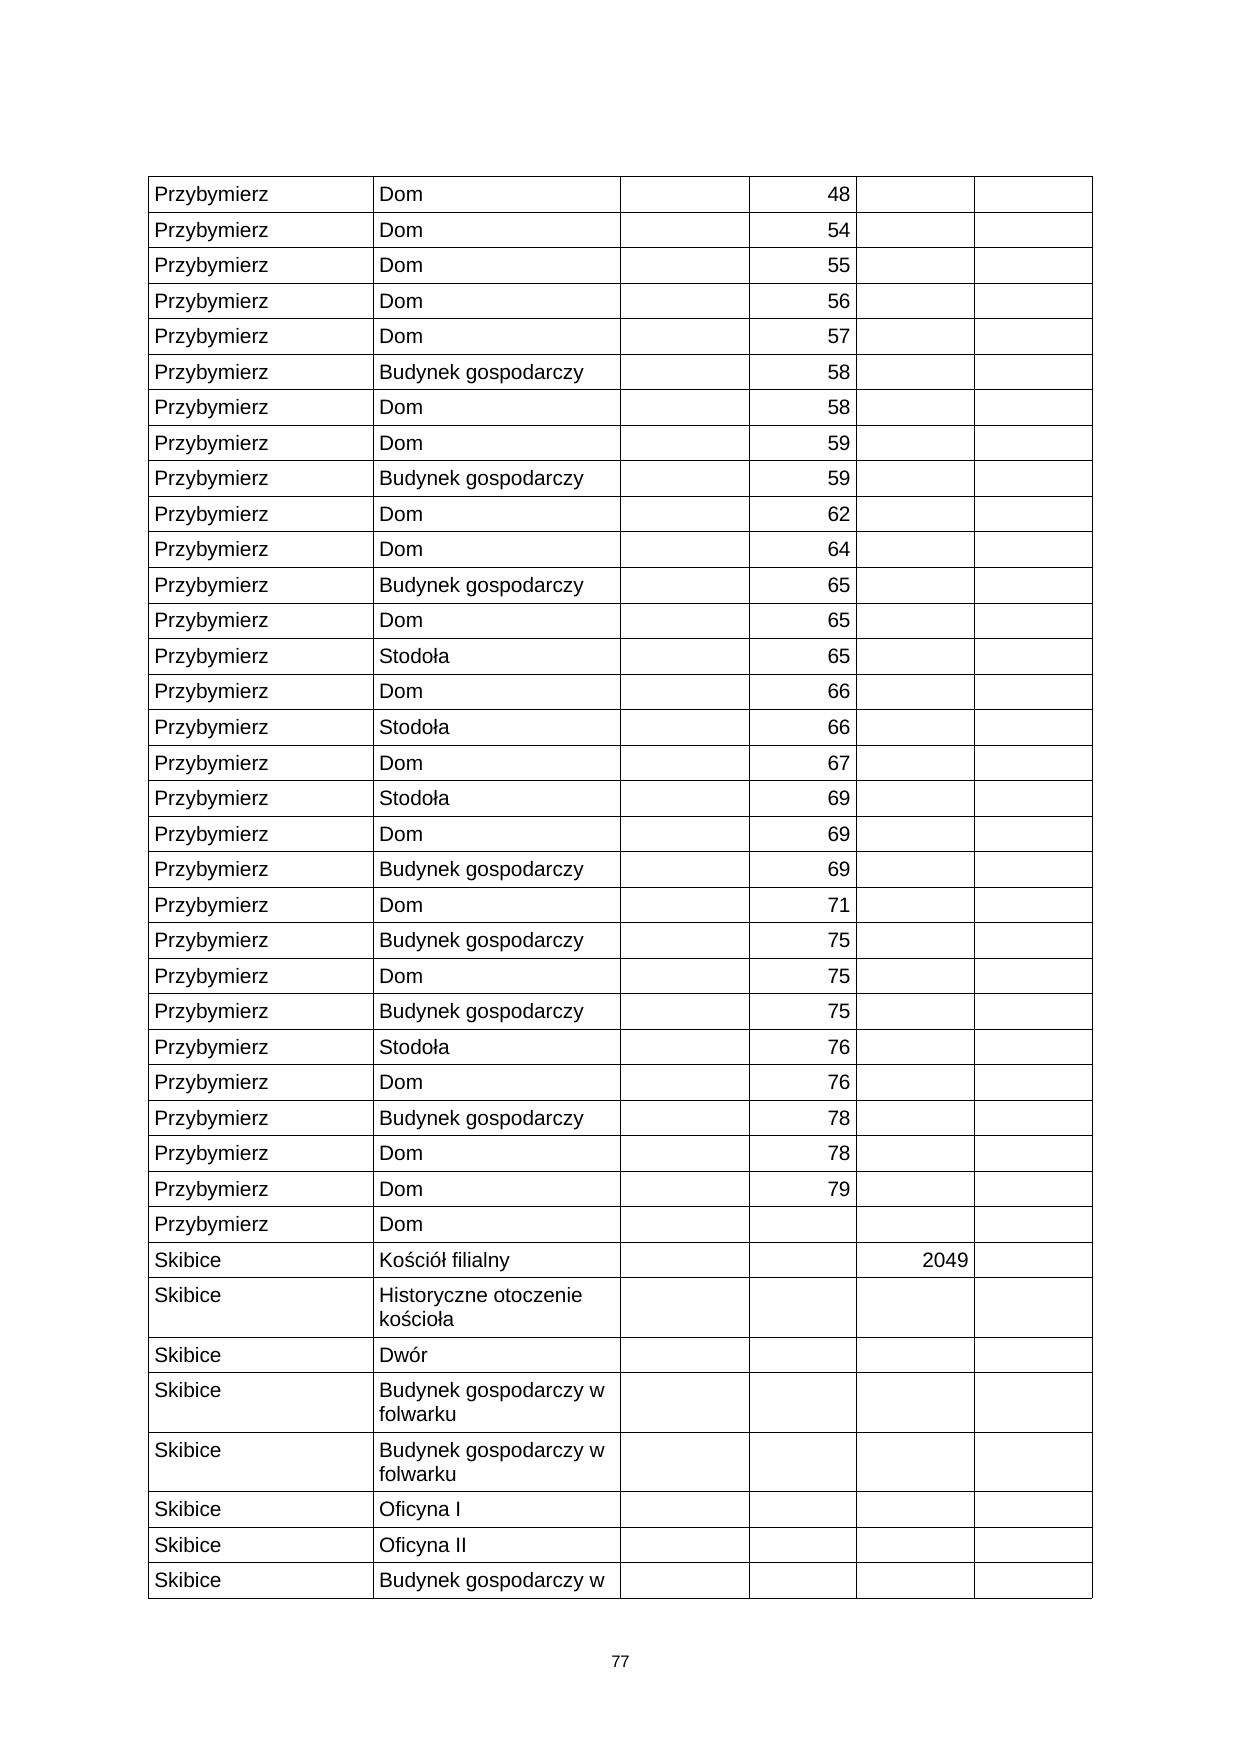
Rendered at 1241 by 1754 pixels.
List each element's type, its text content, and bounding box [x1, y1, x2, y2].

table_cell [621, 1373, 749, 1432]
table_cell Przybymierz [149, 746, 373, 780]
table_cell Dom [374, 497, 620, 531]
table_cell [621, 710, 749, 744]
table_cell [621, 746, 749, 780]
table_cell Stodoła [374, 781, 620, 816]
table_cell Budynek gospodarczy [374, 461, 620, 496]
table_cell [621, 426, 749, 460]
table_cell [621, 213, 749, 247]
table_cell 65 [750, 639, 856, 673]
table_cell [975, 604, 1092, 638]
table_cell [750, 1243, 856, 1277]
table_cell [857, 817, 974, 851]
table_cell [975, 923, 1092, 958]
table_cell [857, 675, 974, 709]
table_cell [621, 1528, 749, 1562]
table_cell [975, 746, 1092, 780]
table_cell [750, 1373, 856, 1432]
table_cell [621, 319, 749, 354]
table_cell [857, 177, 974, 212]
table_cell [857, 888, 974, 922]
table_cell [621, 1433, 749, 1491]
table_cell Dwór [374, 1338, 620, 1372]
table_cell Stodoła [374, 710, 620, 744]
table_cell 65 [750, 604, 856, 638]
table_cell 66 [750, 675, 856, 709]
table_cell [857, 1030, 974, 1064]
table_cell Skibice [149, 1338, 373, 1372]
table_cell Budynek gospodarczy w folwarku [374, 1373, 620, 1432]
table_cell [857, 923, 974, 958]
table_cell 2049 [857, 1243, 974, 1277]
table_cell [857, 1563, 974, 1598]
table_cell [857, 852, 974, 887]
table_cell Przybymierz [149, 994, 373, 1029]
table_cell [750, 1563, 856, 1598]
table_cell [975, 355, 1092, 389]
table_cell Budynek gospodarczy [374, 994, 620, 1029]
table_cell [621, 355, 749, 389]
table_cell Przybymierz [149, 604, 373, 638]
table_cell Przybymierz [149, 1065, 373, 1100]
table_cell [857, 1528, 974, 1562]
table_cell 78 [750, 1136, 856, 1171]
table_cell Przybymierz [149, 1136, 373, 1171]
table_cell Dom [374, 1065, 620, 1100]
table_cell [975, 817, 1092, 851]
table_cell [750, 1433, 856, 1491]
table_cell Przybymierz [149, 461, 373, 496]
table_cell [621, 1136, 749, 1171]
table_cell 58 [750, 390, 856, 425]
table_cell [750, 1528, 856, 1562]
table_cell Dom [374, 213, 620, 247]
table_cell [621, 1278, 749, 1337]
table_cell Dom [374, 817, 620, 851]
table_cell [857, 248, 974, 283]
table_cell [857, 284, 974, 318]
table_cell [975, 1563, 1092, 1598]
table_cell [975, 1243, 1092, 1277]
table_cell [975, 1136, 1092, 1171]
table_cell [975, 1030, 1092, 1064]
table_cell [857, 497, 974, 531]
table_cell [621, 248, 749, 283]
table_cell [975, 390, 1092, 425]
table_cell 71 [750, 888, 856, 922]
table_cell [857, 1101, 974, 1135]
table_cell [621, 1101, 749, 1135]
table_cell Przybymierz [149, 532, 373, 567]
table_cell 67 [750, 746, 856, 780]
table_cell 62 [750, 497, 856, 531]
table_cell 56 [750, 284, 856, 318]
table_cell Przybymierz [149, 817, 373, 851]
table_cell Dom [374, 746, 620, 780]
table_cell [857, 390, 974, 425]
table_cell [857, 1278, 974, 1337]
table_cell [857, 604, 974, 638]
table_cell [975, 461, 1092, 496]
table_cell Skibice [149, 1373, 373, 1432]
table_cell Dom [374, 959, 620, 993]
table_cell Przybymierz [149, 1030, 373, 1064]
table_cell 59 [750, 461, 856, 496]
table_cell [975, 1338, 1092, 1372]
table_cell Dom [374, 1207, 620, 1242]
table_cell [975, 1492, 1092, 1527]
table_cell [857, 1373, 974, 1432]
table_cell Przybymierz [149, 284, 373, 318]
table_cell [750, 1207, 856, 1242]
table_cell [621, 817, 749, 851]
table_cell 79 [750, 1172, 856, 1206]
table_cell [857, 355, 974, 389]
table_cell [975, 568, 1092, 602]
table_cell Dom [374, 319, 620, 354]
table_cell Przybymierz [149, 177, 373, 212]
table_cell [975, 1101, 1092, 1135]
table_cell Przybymierz [149, 248, 373, 283]
table_cell [621, 852, 749, 887]
table_cell [975, 959, 1092, 993]
table_cell 55 [750, 248, 856, 283]
table_cell [857, 959, 974, 993]
table_cell Skibice [149, 1433, 373, 1491]
table_cell [621, 1563, 749, 1598]
table_cell [975, 497, 1092, 531]
table_cell 76 [750, 1065, 856, 1100]
table_cell Przybymierz [149, 781, 373, 816]
table_cell [857, 710, 974, 744]
table_cell Stodoła [374, 1030, 620, 1064]
table_cell [857, 1136, 974, 1171]
table_cell [857, 1338, 974, 1372]
table_cell [857, 639, 974, 673]
table_cell Dom [374, 284, 620, 318]
table_cell [975, 319, 1092, 354]
table_cell Przybymierz [149, 355, 373, 389]
table_cell [621, 497, 749, 531]
table_cell 58 [750, 355, 856, 389]
table_cell [975, 284, 1092, 318]
table_cell [621, 1065, 749, 1100]
table_cell Skibice [149, 1278, 373, 1337]
table_cell [621, 461, 749, 496]
table_cell Przybymierz [149, 959, 373, 993]
table_cell Skibice [149, 1492, 373, 1527]
table_cell Budynek gospodarczy w folwarku [374, 1433, 620, 1491]
table_cell [975, 639, 1092, 673]
table_cell [975, 426, 1092, 460]
table_cell Przybymierz [149, 852, 373, 887]
table_cell [621, 284, 749, 318]
table_cell Dom [374, 675, 620, 709]
table_cell [975, 248, 1092, 283]
table_cell [621, 177, 749, 212]
table_cell [621, 532, 749, 567]
table_cell 48 [750, 177, 856, 212]
table_cell Skibice [149, 1528, 373, 1562]
table_cell Skibice [149, 1563, 373, 1598]
table_cell [975, 1528, 1092, 1562]
table_cell [750, 1338, 856, 1372]
table_cell 69 [750, 817, 856, 851]
table_cell [975, 1172, 1092, 1206]
table_cell 78 [750, 1101, 856, 1135]
table_cell [857, 426, 974, 460]
table_cell Dom [374, 390, 620, 425]
table_cell Dom [374, 426, 620, 460]
table_cell Budynek gospodarczy [374, 852, 620, 887]
table_cell [975, 1207, 1092, 1242]
table_cell 69 [750, 852, 856, 887]
table_cell [621, 1338, 749, 1372]
table_cell [975, 710, 1092, 744]
table_cell [750, 1492, 856, 1527]
table_cell 75 [750, 959, 856, 993]
table_cell [975, 675, 1092, 709]
table_cell [857, 994, 974, 1029]
table_cell 69 [750, 781, 856, 816]
table_cell 75 [750, 923, 856, 958]
table_cell 57 [750, 319, 856, 354]
table_cell Dom [374, 1136, 620, 1171]
table_cell Oficyna I [374, 1492, 620, 1527]
table_cell 76 [750, 1030, 856, 1064]
table_cell [621, 675, 749, 709]
table_cell [857, 319, 974, 354]
table_cell Przybymierz [149, 639, 373, 673]
table_cell Przybymierz [149, 568, 373, 602]
table_cell Przybymierz [149, 213, 373, 247]
table_cell 66 [750, 710, 856, 744]
table_cell [621, 959, 749, 993]
table_cell [621, 994, 749, 1029]
table_cell Budynek gospodarczy [374, 1101, 620, 1135]
table_cell Oficyna II [374, 1528, 620, 1562]
table_cell Przybymierz [149, 319, 373, 354]
table_cell [975, 1065, 1092, 1100]
table_cell [621, 568, 749, 602]
table_cell [621, 1030, 749, 1064]
table_cell [621, 923, 749, 958]
table_cell [621, 781, 749, 816]
table_cell Przybymierz [149, 1172, 373, 1206]
table_cell [857, 1172, 974, 1206]
table_cell [621, 1492, 749, 1527]
table_cell [975, 994, 1092, 1029]
table_cell Stodoła [374, 639, 620, 673]
table_cell [857, 1433, 974, 1491]
table_cell [857, 746, 974, 780]
table_cell [857, 213, 974, 247]
table_cell Dom [374, 1172, 620, 1206]
table_cell [975, 781, 1092, 816]
table_cell [975, 888, 1092, 922]
table_cell [975, 213, 1092, 247]
table_cell Budynek gospodarczy [374, 568, 620, 602]
table_cell 54 [750, 213, 856, 247]
table_cell [975, 177, 1092, 212]
table_cell Przybymierz [149, 675, 373, 709]
table_cell [857, 532, 974, 567]
table_cell [857, 1207, 974, 1242]
table_cell [621, 604, 749, 638]
table_cell [857, 461, 974, 496]
table_cell [975, 532, 1092, 567]
table_cell Budynek gospodarczy [374, 923, 620, 958]
table_cell Dom [374, 532, 620, 567]
table_cell [621, 888, 749, 922]
table_cell Budynek gospodarczy [374, 355, 620, 389]
table_cell [750, 1278, 856, 1337]
table_cell 75 [750, 994, 856, 1029]
table_cell [857, 1492, 974, 1527]
table_cell Przybymierz [149, 710, 373, 744]
table_cell [857, 1065, 974, 1100]
table_cell Dom [374, 248, 620, 283]
table_cell Przybymierz [149, 923, 373, 958]
table_cell Przybymierz [149, 497, 373, 531]
table_cell [975, 1433, 1092, 1491]
table_cell Budynek gospodarczy w [374, 1563, 620, 1598]
table_cell [621, 1207, 749, 1242]
table_cell Przybymierz [149, 1207, 373, 1242]
table_cell [621, 639, 749, 673]
table_cell Dom [374, 888, 620, 922]
table_cell Przybymierz [149, 1101, 373, 1135]
table_cell [975, 852, 1092, 887]
table_cell Kościół filialny [374, 1243, 620, 1277]
table_cell [975, 1278, 1092, 1337]
table_cell 59 [750, 426, 856, 460]
table_cell [621, 1172, 749, 1206]
table_cell 64 [750, 532, 856, 567]
table_cell 65 [750, 568, 856, 602]
table_cell Historyczne otoczenie kościoła [374, 1278, 620, 1337]
table_cell Przybymierz [149, 888, 373, 922]
table_cell [975, 1373, 1092, 1432]
table_cell Przybymierz [149, 426, 373, 460]
table_cell Skibice [149, 1243, 373, 1277]
table_cell [621, 1243, 749, 1277]
table_cell [857, 568, 974, 602]
table_cell Przybymierz [149, 390, 373, 425]
table_cell Dom [374, 604, 620, 638]
table_cell [621, 390, 749, 425]
table_cell [857, 781, 974, 816]
table_cell Dom [374, 177, 620, 212]
